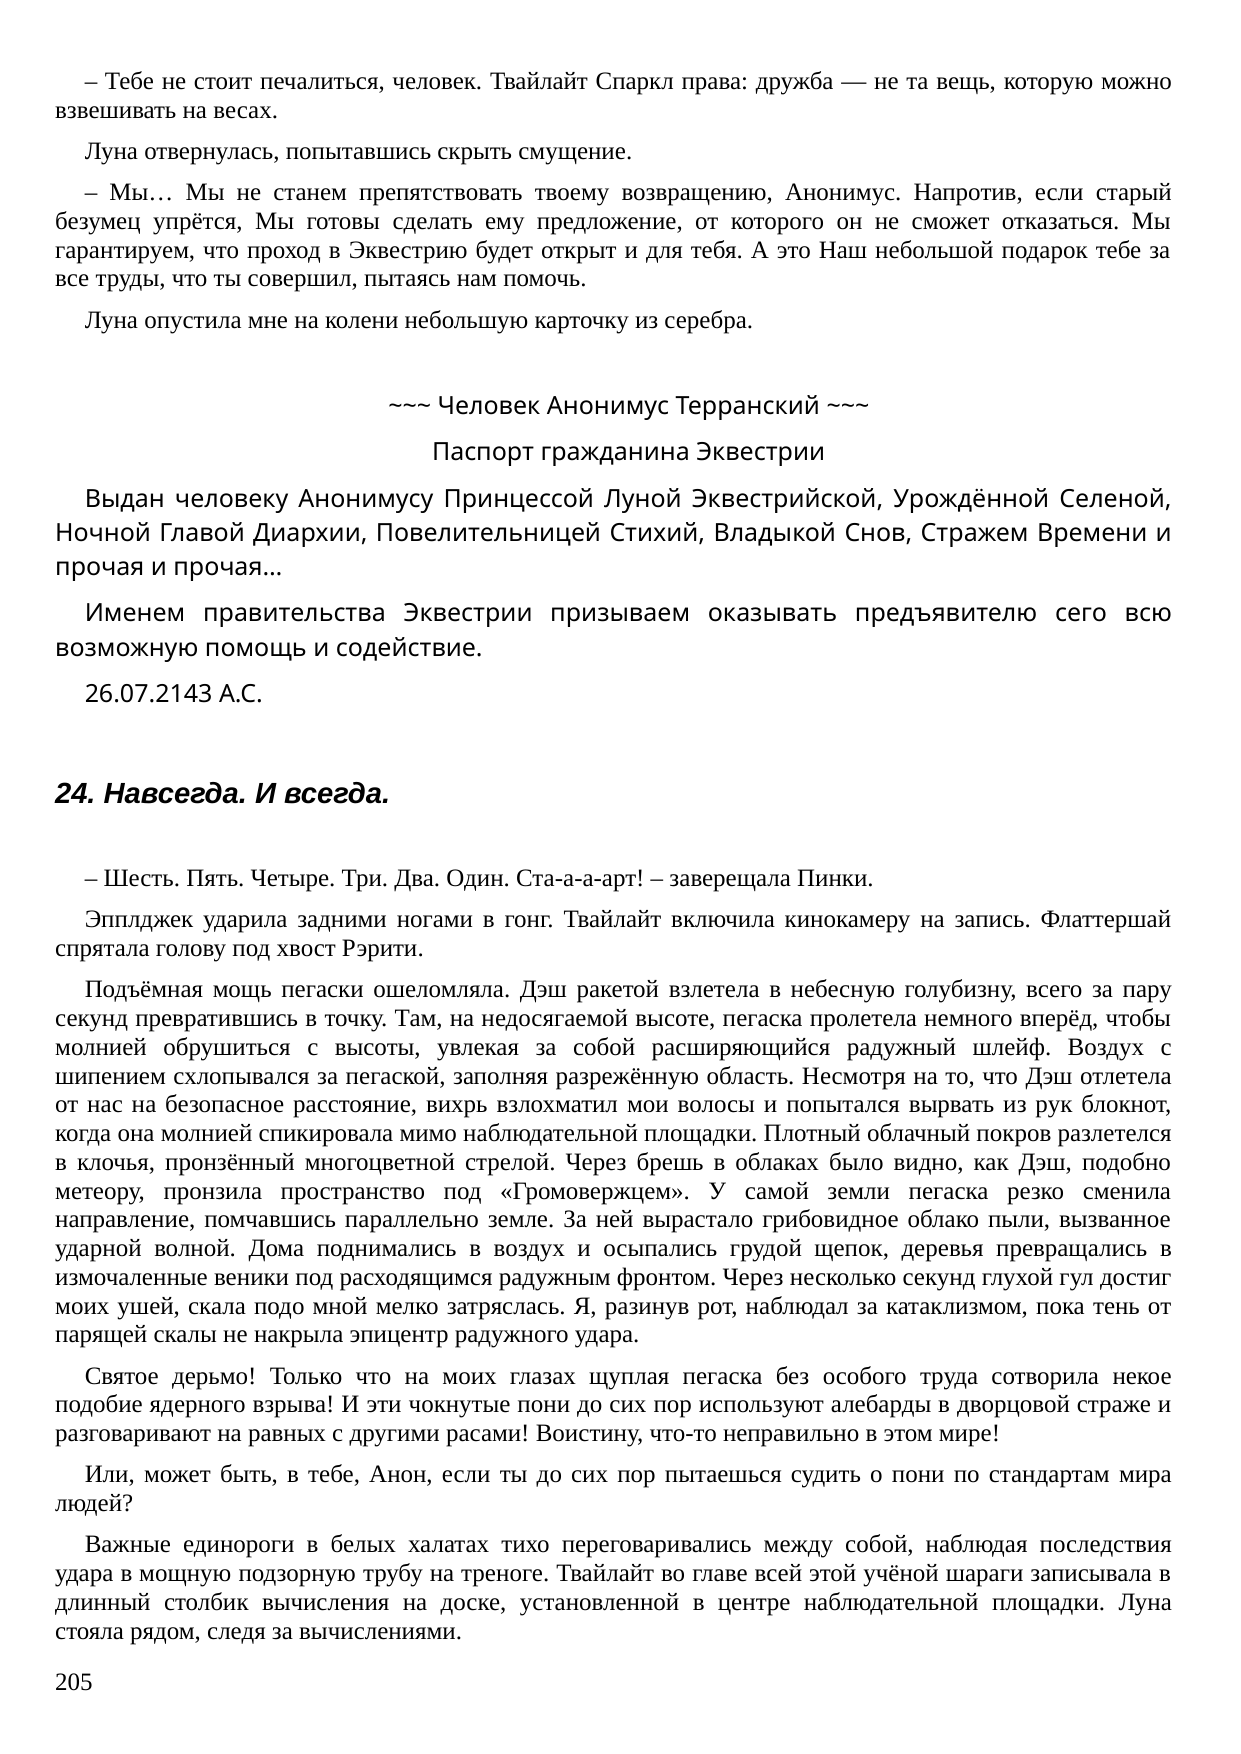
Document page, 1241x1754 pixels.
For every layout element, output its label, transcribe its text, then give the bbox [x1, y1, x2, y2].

text Выдан человеку Анонимусу Принцессой Луной Эквестрийской, Урождённой Селеной, Ночной Главой Диархии, Повелительницей Стихий, Владыкой Снов, Стражем Времени и прочая и прочая… [55, 480, 1173, 583]
text – Мы… Мы не станем препятствовать твоему возвращению, Анонимус. Напротив, если старый безумец упрётся, Мы готовы сделать ему предложение, от которого он не сможет отказаться. Мы гарантируем, что проход в Эквестрию будет открыт и для тебя. А это Наш небольшой подарок тебе за все труды, что ты совершил, пытаясь нам помочь. [55, 177, 1173, 292]
text ~~~ Человек Анонимус Терранский ~~~ [55, 387, 1173, 421]
subtitle 24. Навсегда. И всегда. [55, 776, 1173, 809]
text Подъёмная мощь пегаски ошеломляла. Дэш ракетой взлетела в небесную голубизну, всего за пару секунд превратившись в точку. Там, на недосягаемой высоте, пегаска пролетела немного вперёд, чтобы молнией обрушиться с высоты, увлекая за собой расширяющийся радужный шлейф. Воздух с шипением схлопывался за пегаской, заполняя разрежённую область. Несмотря на то, что Дэш отлетела от нас на безопасное расстояние, вихрь взлохматил мои волосы и попытался вырвать из рук блокнот, когда она молнией спикировала мимо наблюдательной площадки. Плотный облачный покров разлетелся в клочья, пронзённый многоцветной стрелой. Через брешь в облаках было видно, как Дэш, подобно метеору, пронзила пространство под «Громовержцем». У самой земли пегаска резко сменила направление, помчавшись параллельно земле. За ней вырастало грибовидное облако пыли, вызванное ударной волной. Дома поднимались в воздух и осыпались грудой щепок, деревья превращались в измочаленные веники под расходящимся радужным фронтом. Через несколько секунд глухой гул достиг моих ушей, скала подо мной мелко затряслась. Я, разинув рот, наблюдал за катаклизмом, пока тень от парящей скалы не накрыла эпицентр радужного удара. [55, 974, 1173, 1348]
text 26.07.2143 А.С. [55, 676, 1173, 710]
text Святое дерьмо! Только что на моих глазах щуплая пегаска без особого труда сотворила некое подобие ядерного взрыва! И эти чокнутые пони до сих пор используют алебарды в дворцовой страже и разговаривают на равных с другими расами! Воистину, что-то неправильно в этом мире! [55, 1361, 1173, 1447]
text Паспорт гражданина Эквестрии [55, 434, 1173, 468]
text Или, может быть, в тебе, Анон, если ты до сих пор пытаешься судить о пони по стандартам мира людей? [55, 1459, 1173, 1517]
text Важные единороги в белых халатах тихо переговаривались между собой, наблюдая последствия удара в мощную подзорную трубу на треноге. Твайлайт во главе всей этой учёной шараги записывала в длинный столбик вычисления на доске, установленной в центре наблюдательной площадки. Луна стояла рядом, следя за вычислениями. [55, 1529, 1173, 1644]
text Эпплджек ударила задними ногами в гонг. Твайлайт включила кинокамеру на запись. Флаттершай спрятала голову под хвост Рэрити. [55, 904, 1173, 962]
text – Шесть. Пять. Четыре. Три. Два. Один. Ста-а-а-арт! – заверещала Пинки. [55, 863, 1173, 892]
text Луна опустила мне на колени небольшую карточку из серебра. [55, 305, 1173, 333]
text – Тебе не стоит печалиться, человек. Твайлайт Спаркл права: дружба — не та вещь, которую можно взвешивать на весах. [55, 66, 1173, 123]
text Луна отвернулась, попытавшись скрыть смущение. [55, 136, 1173, 165]
text Именем правительства Эквестрии призываем оказывать предъявителю сего всю возможную помощь и содействие. [55, 595, 1173, 663]
